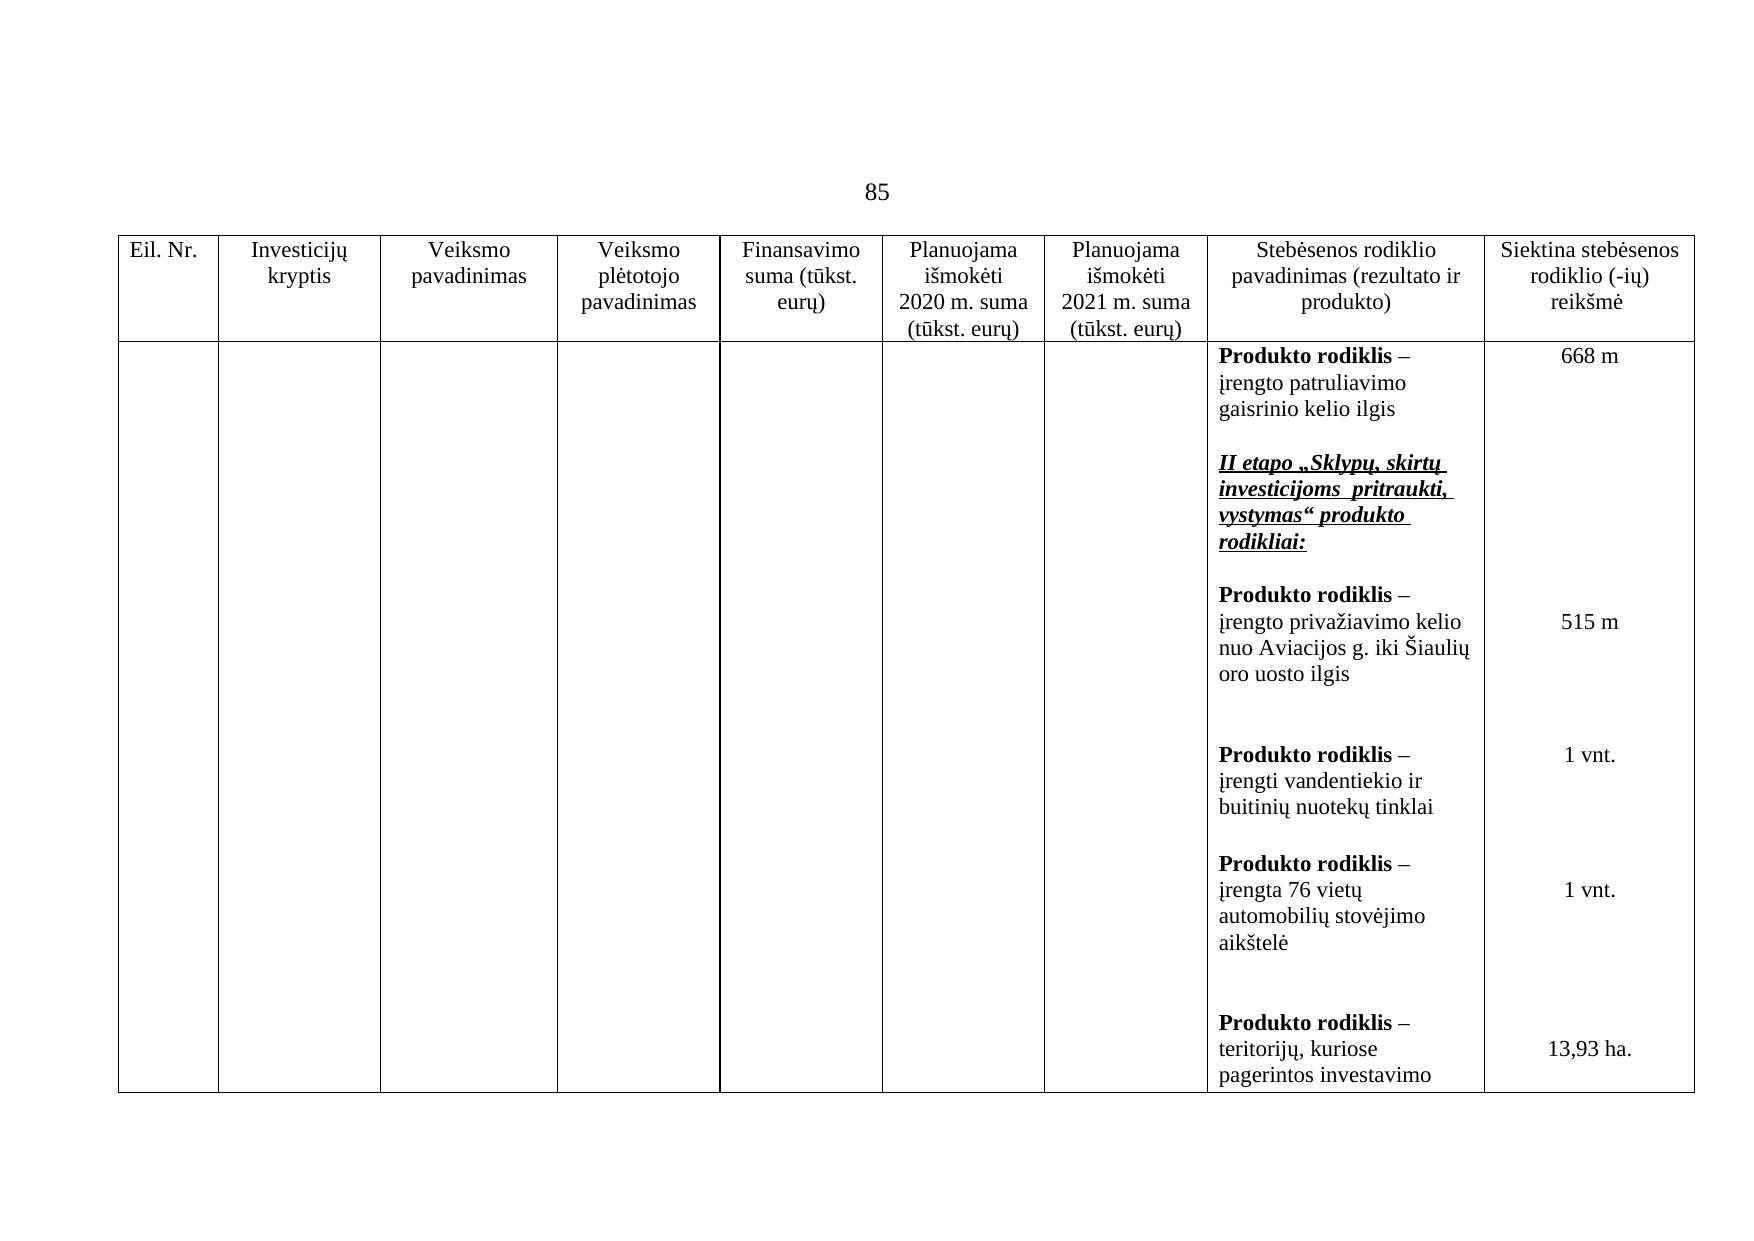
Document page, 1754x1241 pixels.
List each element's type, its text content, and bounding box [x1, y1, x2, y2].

table_header Veiksmo plėtotojo pavadinimas [558, 236, 719, 341]
table_cell Produkto rodiklis – teritorijų, kuriose pagerintos investavimo [1208, 981, 1484, 1092]
table_header Investicijų kryptis [219, 236, 380, 341]
table_header Eil. Nr. [119, 236, 218, 341]
table_cell 1 vnt. [1485, 822, 1694, 981]
table_cell [381, 342, 557, 1092]
table_header Siektina stebėsenos rodiklio (-ių) reikšmė [1485, 236, 1694, 341]
table_cell 668 m [1485, 342, 1694, 421]
table_header Veiksmo pavadinimas [381, 236, 557, 341]
table_cell Produkto rodiklis – įrengti vandentiekio ir buitinių nuotekų tinklai [1208, 713, 1484, 822]
table_cell Produkto rodiklis – įrengto privažiavimo kelio nuo Aviacijos g. iki Šiaulių oro uosto ilgis [1208, 554, 1484, 713]
table_header Stebėsenos rodiklio pavadinimas (rezultato ir produkto) [1208, 236, 1484, 341]
table_cell Produkto rodiklis – įrengto patruliavimo gaisrinio kelio ilgis [1208, 342, 1484, 421]
table_cell 13,93 ha. [1485, 981, 1694, 1092]
table_cell [219, 342, 380, 1092]
table_cell [558, 342, 719, 1092]
table_cell II etapo „Sklypų, skirtų investicijoms pritraukti, vystymas“ produkto rodikliai: [1208, 421, 1484, 554]
table_header Planuojama išmokėti 2021 m. suma (tūkst. eurų) [1045, 236, 1207, 341]
table_cell 515 m [1485, 554, 1694, 713]
table_cell [1485, 421, 1694, 554]
table_header Finansavimo suma (tūkst. eurų) [721, 236, 882, 341]
table_cell Produkto rodiklis – įrengta 76 vietų automobilių stovėjimo aikštelė [1208, 822, 1484, 981]
table_cell [721, 342, 882, 1092]
table_cell [883, 342, 1044, 1092]
table_header Planuojama išmokėti 2020 m. suma (tūkst. eurų) [883, 236, 1044, 341]
table_cell [1045, 342, 1207, 1092]
table_cell 1 vnt. [1485, 713, 1694, 822]
table_cell [119, 342, 218, 1092]
